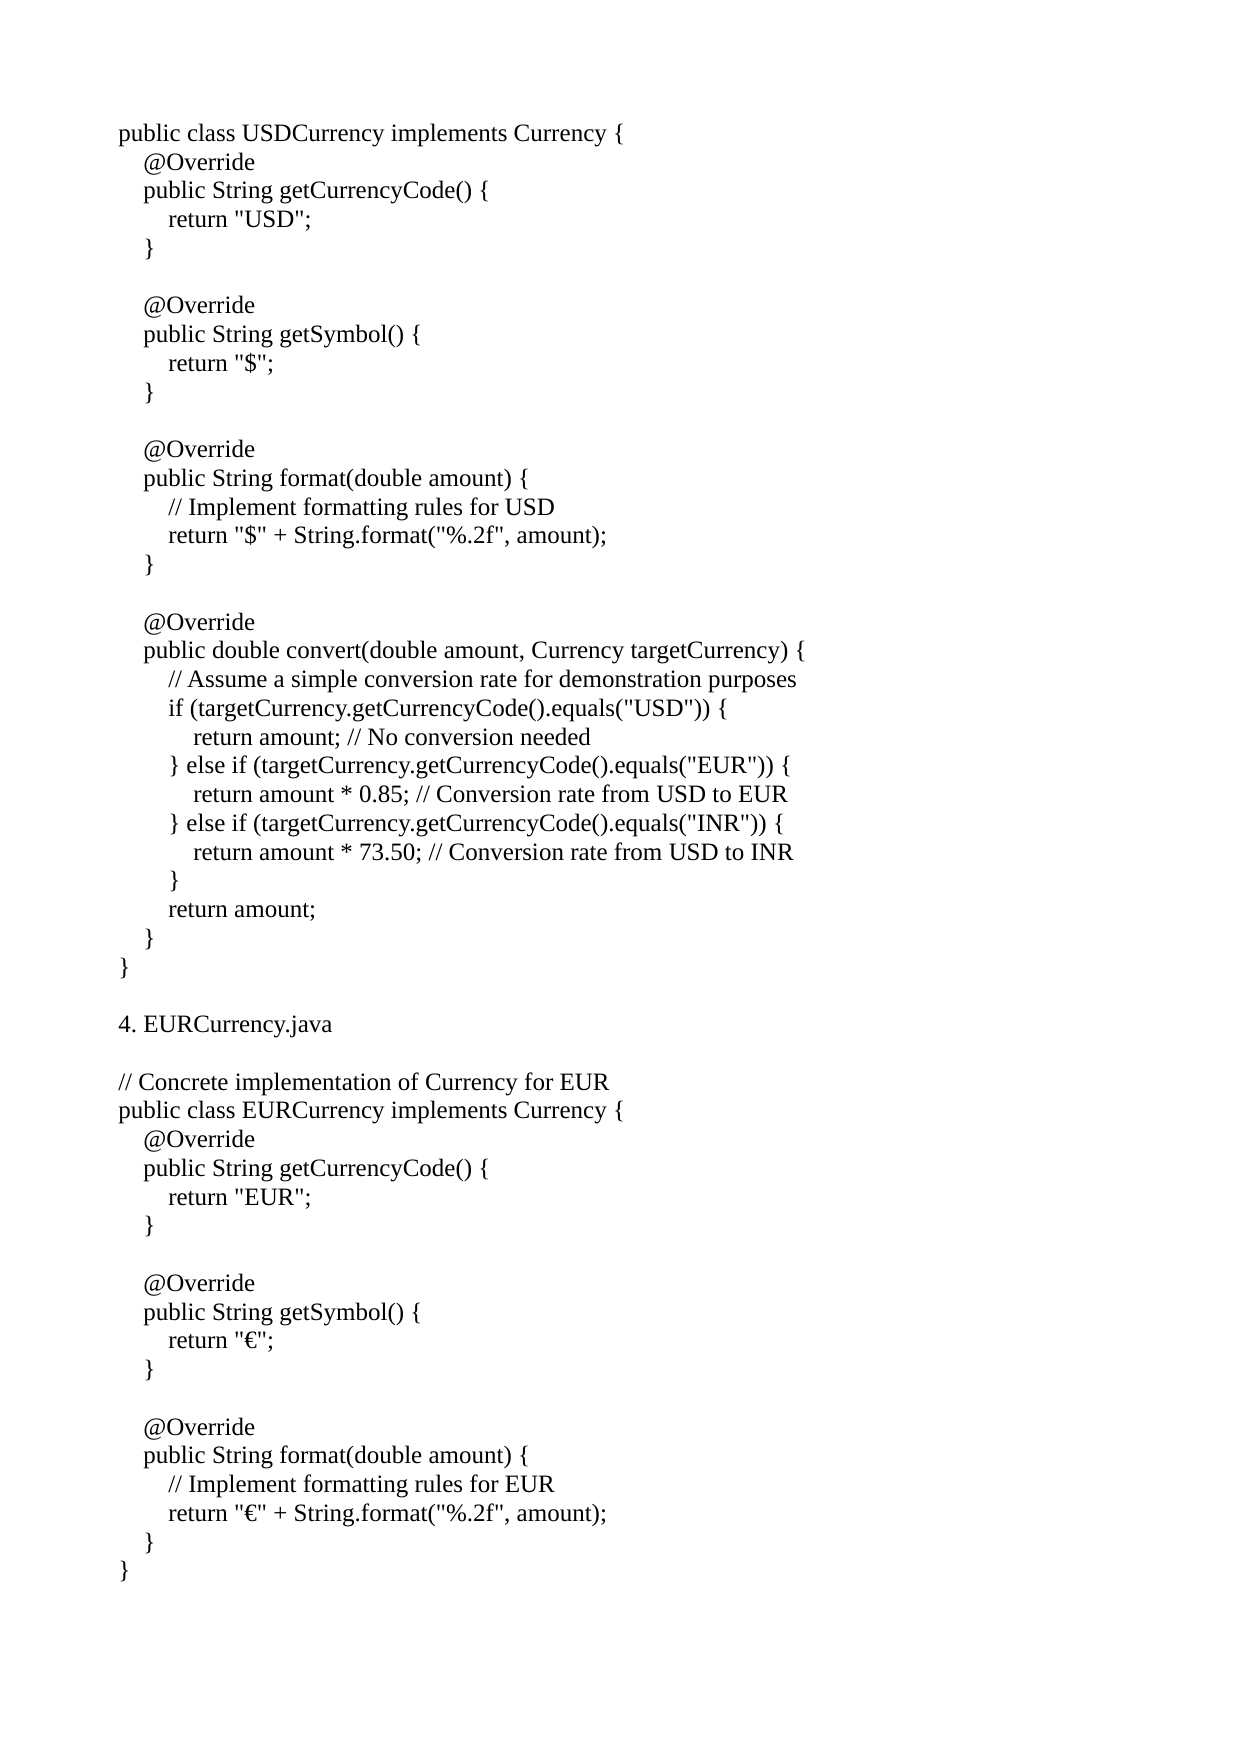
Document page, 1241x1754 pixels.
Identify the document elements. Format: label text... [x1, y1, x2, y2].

text return "USD"; [118, 204, 1122, 233]
text public String getCurrencyCode() { [118, 176, 1122, 204]
text public String getCurrencyCode() { [118, 1153, 1122, 1182]
text 4. EURCurrency.java [118, 1009, 1122, 1038]
text } [118, 377, 1122, 406]
text } [118, 233, 1122, 262]
text return "EUR"; [118, 1182, 1122, 1211]
text if (targetCurrency.getCurrencyCode().equals("USD")) { [118, 693, 1122, 722]
text } [118, 1556, 1122, 1584]
text } [118, 1211, 1122, 1239]
text } [118, 1354, 1122, 1383]
text @Override [118, 434, 1122, 463]
text public class USDCurrency implements Currency { [118, 118, 1122, 147]
text public String getSymbol() { [118, 1297, 1122, 1326]
text // Assume a simple conversion rate for demonstration purposes [118, 664, 1122, 693]
text // Implement formatting rules for EUR [118, 1469, 1122, 1498]
text return amount; // No conversion needed [118, 722, 1122, 751]
text } else if (targetCurrency.getCurrencyCode().equals("EUR")) { [118, 751, 1122, 779]
text return "$" + String.format("%.2f", amount); [118, 521, 1122, 549]
text return "$"; [118, 348, 1122, 377]
text @Override [118, 147, 1122, 176]
text return "€"; [118, 1326, 1122, 1354]
text // Implement formatting rules for USD [118, 492, 1122, 521]
text return amount * 73.50; // Conversion rate from USD to INR [118, 837, 1122, 866]
text @Override [118, 1268, 1122, 1297]
text // Concrete implementation of Currency for EUR [118, 1067, 1122, 1096]
text return "€" + String.format("%.2f", amount); [118, 1498, 1122, 1527]
text return amount * 0.85; // Conversion rate from USD to EUR [118, 779, 1122, 808]
text } [118, 923, 1122, 952]
text public class EURCurrency implements Currency { [118, 1096, 1122, 1124]
text @Override [118, 1412, 1122, 1441]
text @Override [118, 291, 1122, 319]
text public String format(double amount) { [118, 463, 1122, 492]
text public double convert(double amount, Currency targetCurrency) { [118, 636, 1122, 664]
text @Override [118, 1124, 1122, 1153]
text } [118, 1527, 1122, 1556]
text } [118, 952, 1122, 981]
text } else if (targetCurrency.getCurrencyCode().equals("INR")) { [118, 808, 1122, 837]
text @Override [118, 607, 1122, 636]
text } [118, 866, 1122, 894]
text public String getSymbol() { [118, 319, 1122, 348]
text } [118, 549, 1122, 578]
text return amount; [118, 894, 1122, 923]
text public String format(double amount) { [118, 1441, 1122, 1469]
